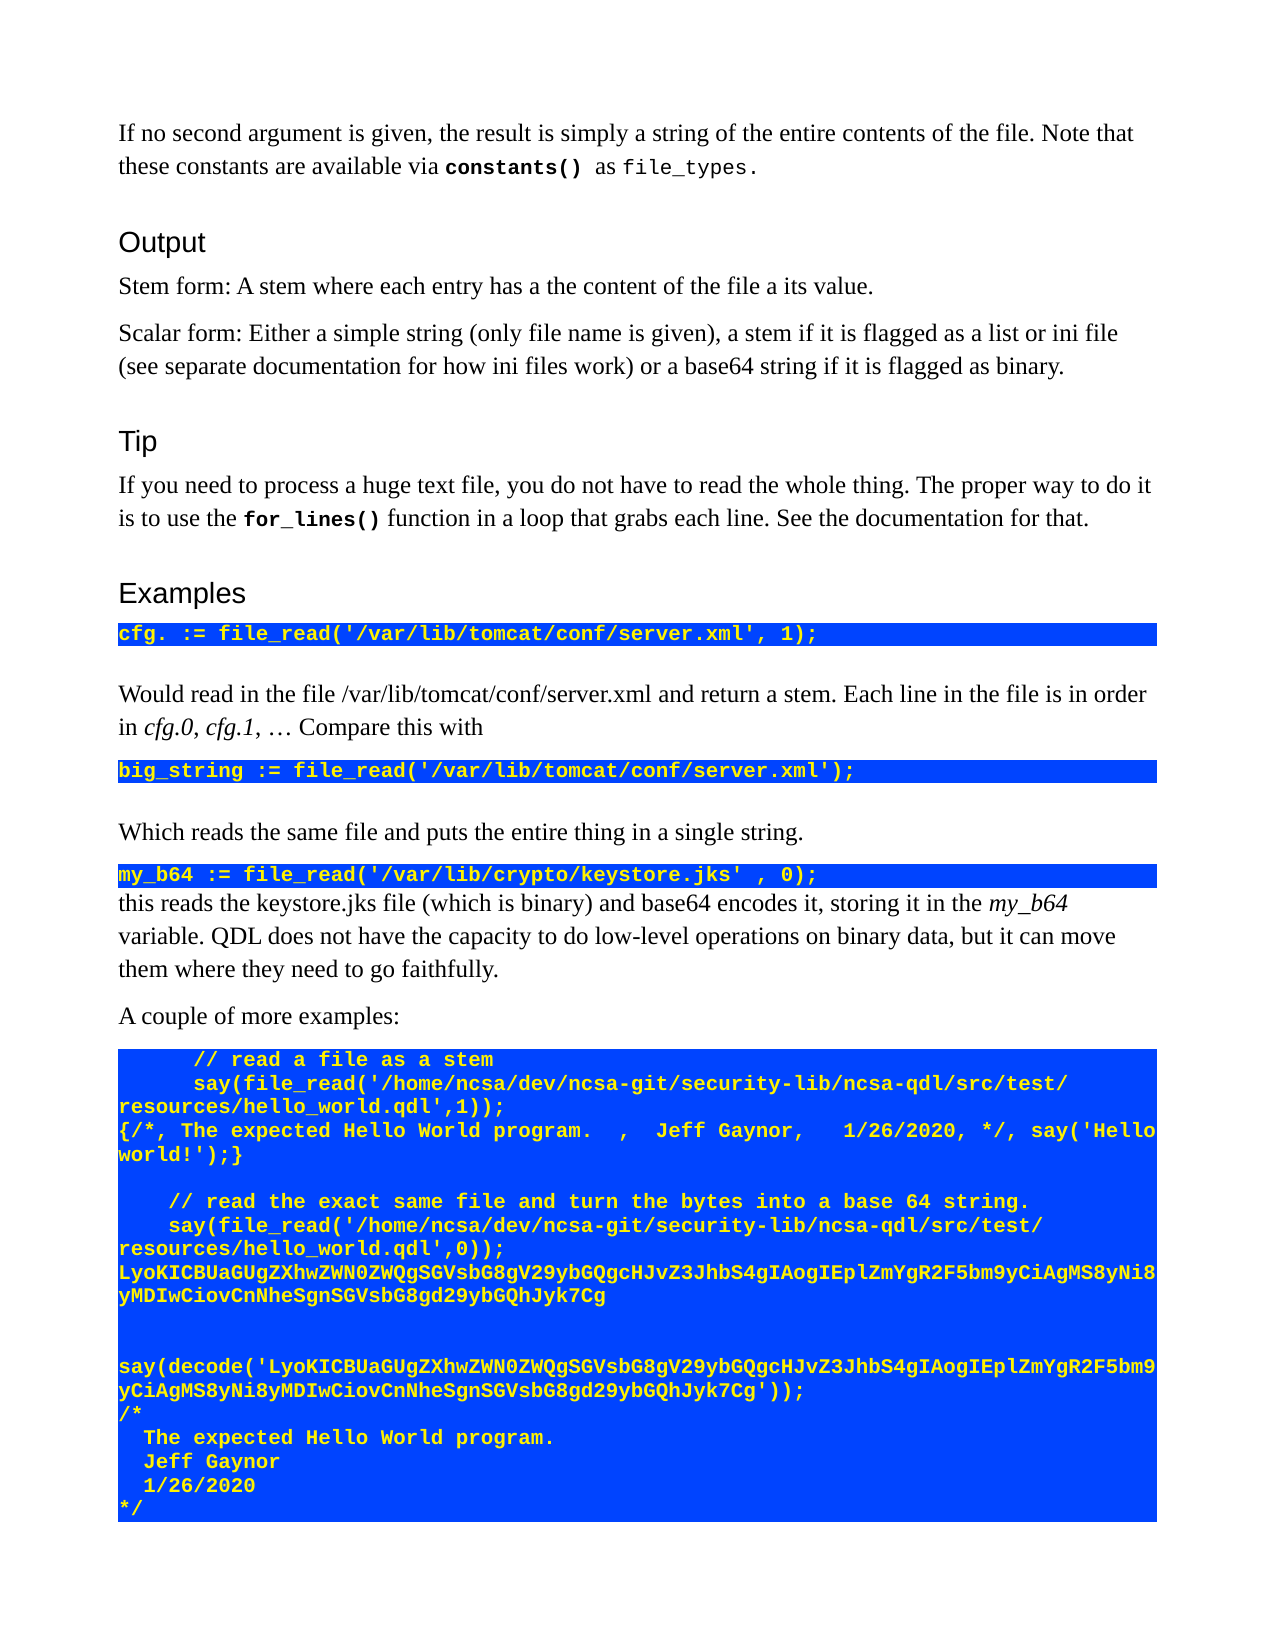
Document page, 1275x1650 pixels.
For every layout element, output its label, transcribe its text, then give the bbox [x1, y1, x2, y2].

text my_b64 := file_read('/var/lib/crypto/keystore.jks' , 0); [118, 864, 1157, 888]
text If you need to process a huge text file, you do not have to read the whole thing. The proper way to do it is to use the for_lines() function in a loop that grabs each line. See the documentation for that. [118, 470, 1157, 533]
text The expected Hello World program. [118, 1427, 1157, 1451]
text /* [118, 1404, 1157, 1427]
text Jeff Gaynor [118, 1451, 1157, 1475]
text cfg. := file_read('/var/lib/tomcat/conf/server.xml', 1); [118, 623, 1157, 646]
text this reads the keystore.jks file (which is binary) and base64 encodes it, storing it in the my_b64 variable. QDL does not have the capacity to do low-level operations on binary data, but it can move them where they need to go faithfully. [118, 888, 1157, 983]
text // read a file as a stem [118, 1049, 1157, 1073]
text Which reads the same file and puts the entire thing in a single string. [118, 783, 1157, 845]
text say(file_read('/home/ncsa/dev/ncsa-git/security-lib/ncsa-qdl/src/test/resources/hello_world.qdl',1)); [118, 1073, 1157, 1120]
text {/*, The expected Hello World program. , Jeff Gaynor, 1/26/2020, */, say('Hello world!');} [118, 1120, 1157, 1167]
text Would read in the file /var/lib/tomcat/conf/server.xml and return a stem. Each line in the file is in order in cfg.0, cfg.1, … Compare this with [118, 646, 1157, 741]
subtitle Output [118, 225, 1157, 258]
text Stem form: A stem where each entry has a the content of the file a its value. [118, 271, 1157, 299]
subtitle Tip [118, 424, 1157, 457]
text LyoKICBUaGUgZXhwZWN0ZWQgSGVsbG8gV29ybGQgcHJvZ3JhbS4gIAogIEplZmYgR2F5bm9yCiAgMS8yNi8yMDIwCiovCnNheSgnSGVsbG8gd29ybGQhJyk7Cg [118, 1262, 1157, 1309]
subtitle Examples [118, 577, 1157, 610]
text 1/26/2020 [118, 1475, 1157, 1498]
text A couple of more examples: [118, 1001, 1157, 1030]
text say(file_read('/home/ncsa/dev/ncsa-git/security-lib/ncsa-qdl/src/test/resources/hello_world.qdl',0)); [118, 1214, 1157, 1262]
text If no second argument is given, the result is simply a string of the entire contents of the file. Note that these constants are available via constants() as file_types. [118, 118, 1157, 181]
text say(decode('LyoKICBUaGUgZXhwZWN0ZWQgSGVsbG8gV29ybGQgcHJvZ3JhbS4gIAogIEplZmYgR2F5bm9yCiAgMS8yNi8yMDIwCiovCnNheSgnSGVsbG8gd29ybGQhJyk7Cg')); [118, 1333, 1157, 1404]
text Scalar form: Either a simple string (only file name is given), a stem if it is flagged as a list or ini file (see separate documentation for how ini files work) or a base64 string if it is flagged as binary. [118, 318, 1157, 380]
text // read the exact same file and turn the bytes into a base 64 string. [118, 1191, 1157, 1214]
text */ [118, 1498, 1157, 1522]
text big_string := file_read('/var/lib/tomcat/conf/server.xml'); [118, 760, 1157, 783]
